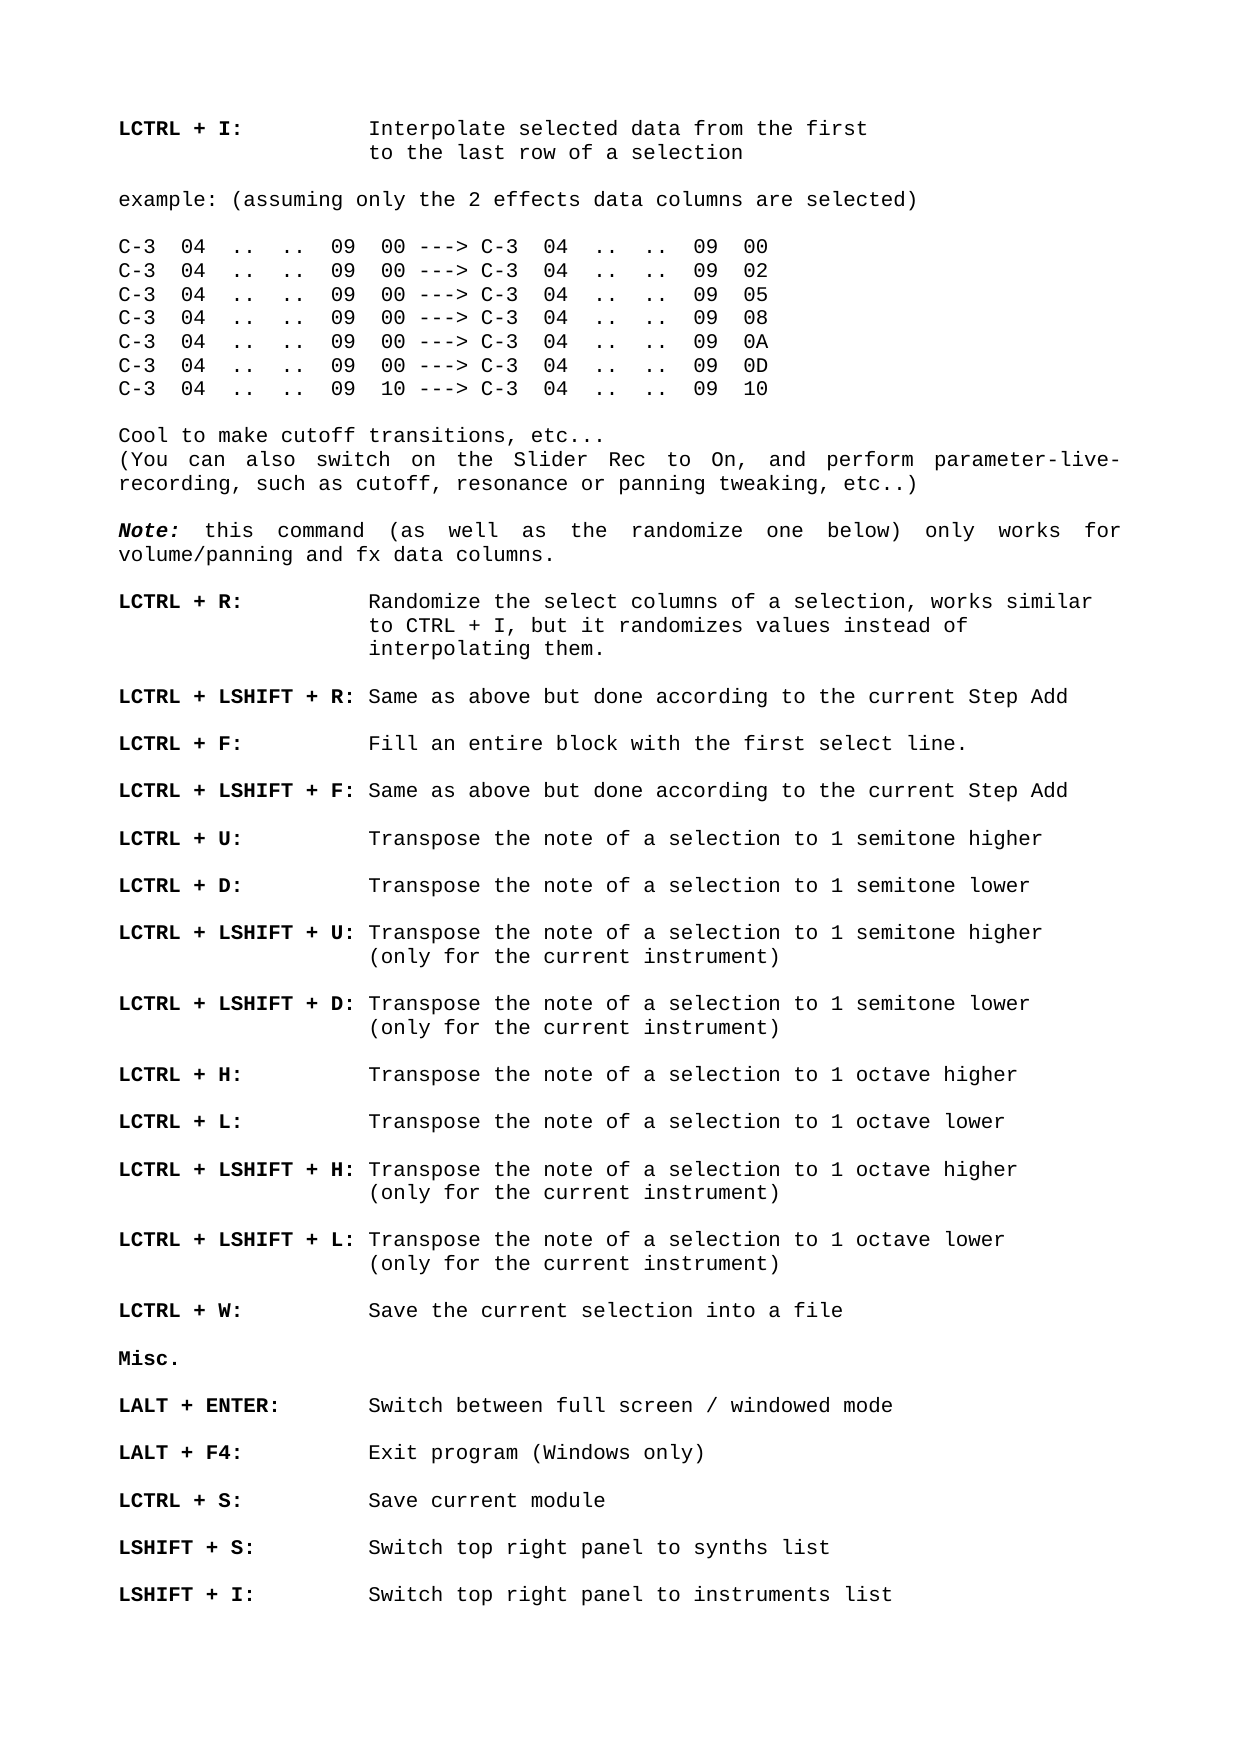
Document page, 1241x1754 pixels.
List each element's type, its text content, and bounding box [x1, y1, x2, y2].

text LCTRL + LSHIFT + D: Transpose the note of a selection to 1 semitone lower [118, 993, 1122, 1017]
text C-3 04 .. .. 09 00 ---> C-3 04 .. .. 09 0D [118, 354, 1122, 378]
text to the last row of a selection [118, 142, 1122, 165]
text LALT + ENTER: Switch between full screen / windowed mode [118, 1395, 1122, 1419]
text LSHIFT + I: Switch top right panel to instruments list [118, 1584, 1122, 1608]
text (You can also switch on the Slider Rec to On, and perform parameter-live-recording, such as cutoff, resonance or panning tweaking, etc..) [118, 449, 1122, 496]
text Note: this command (as well as the randomize one below) only works for volume/panning and fx data columns. [118, 520, 1122, 567]
text LCTRL + LSHIFT + L: Transpose the note of a selection to 1 octave lower [118, 1229, 1122, 1253]
text LSHIFT + S: Switch top right panel to synths list [118, 1537, 1122, 1561]
text LCTRL + LSHIFT + F: Same as above but done according to the current Step Add [118, 780, 1122, 804]
text C-3 04 .. .. 09 10 ---> C-3 04 .. .. 09 10 [118, 378, 1122, 402]
text LCTRL + LSHIFT + H: Transpose the note of a selection to 1 octave higher [118, 1158, 1122, 1182]
text to CTRL + I, but it randomizes values instead of [118, 615, 1122, 638]
text LCTRL + W: Save the current selection into a file [118, 1300, 1122, 1324]
text Misc. [118, 1348, 1122, 1371]
text LCTRL + L: Transpose the note of a selection to 1 octave lower [118, 1111, 1122, 1135]
text LCTRL + LSHIFT + U: Transpose the note of a selection to 1 semitone higher [118, 922, 1122, 946]
text LCTRL + U: Transpose the note of a selection to 1 semitone higher [118, 827, 1122, 851]
text (only for the current instrument) [118, 1182, 1122, 1206]
text (only for the current instrument) [118, 946, 1122, 969]
text LCTRL + I: Interpolate selected data from the first [118, 118, 1122, 142]
text LCTRL + R: Randomize the select columns of a selection, works similar [118, 591, 1122, 615]
text C-3 04 .. .. 09 00 ---> C-3 04 .. .. 09 05 [118, 284, 1122, 307]
text LCTRL + H: Transpose the note of a selection to 1 octave higher [118, 1064, 1122, 1088]
text C-3 04 .. .. 09 00 ---> C-3 04 .. .. 09 08 [118, 307, 1122, 331]
text example: (assuming only the 2 effects data columns are selected) [118, 189, 1122, 213]
text (only for the current instrument) [118, 1017, 1122, 1040]
text LCTRL + S: Save current module [118, 1489, 1122, 1513]
text LCTRL + LSHIFT + R: Same as above but done according to the current Step Add [118, 686, 1122, 709]
text C-3 04 .. .. 09 00 ---> C-3 04 .. .. 09 02 [118, 260, 1122, 284]
text interpolating them. [118, 638, 1122, 662]
text C-3 04 .. .. 09 00 ---> C-3 04 .. .. 09 00 [118, 236, 1122, 260]
text Cool to make cutoff transitions, etc... [118, 426, 1122, 449]
text LCTRL + F: Fill an entire block with the first select line. [118, 733, 1122, 757]
text LALT + F4: Exit program (Windows only) [118, 1442, 1122, 1466]
text LCTRL + D: Transpose the note of a selection to 1 semitone lower [118, 875, 1122, 898]
text C-3 04 .. .. 09 00 ---> C-3 04 .. .. 09 0A [118, 331, 1122, 354]
text (only for the current instrument) [118, 1253, 1122, 1277]
